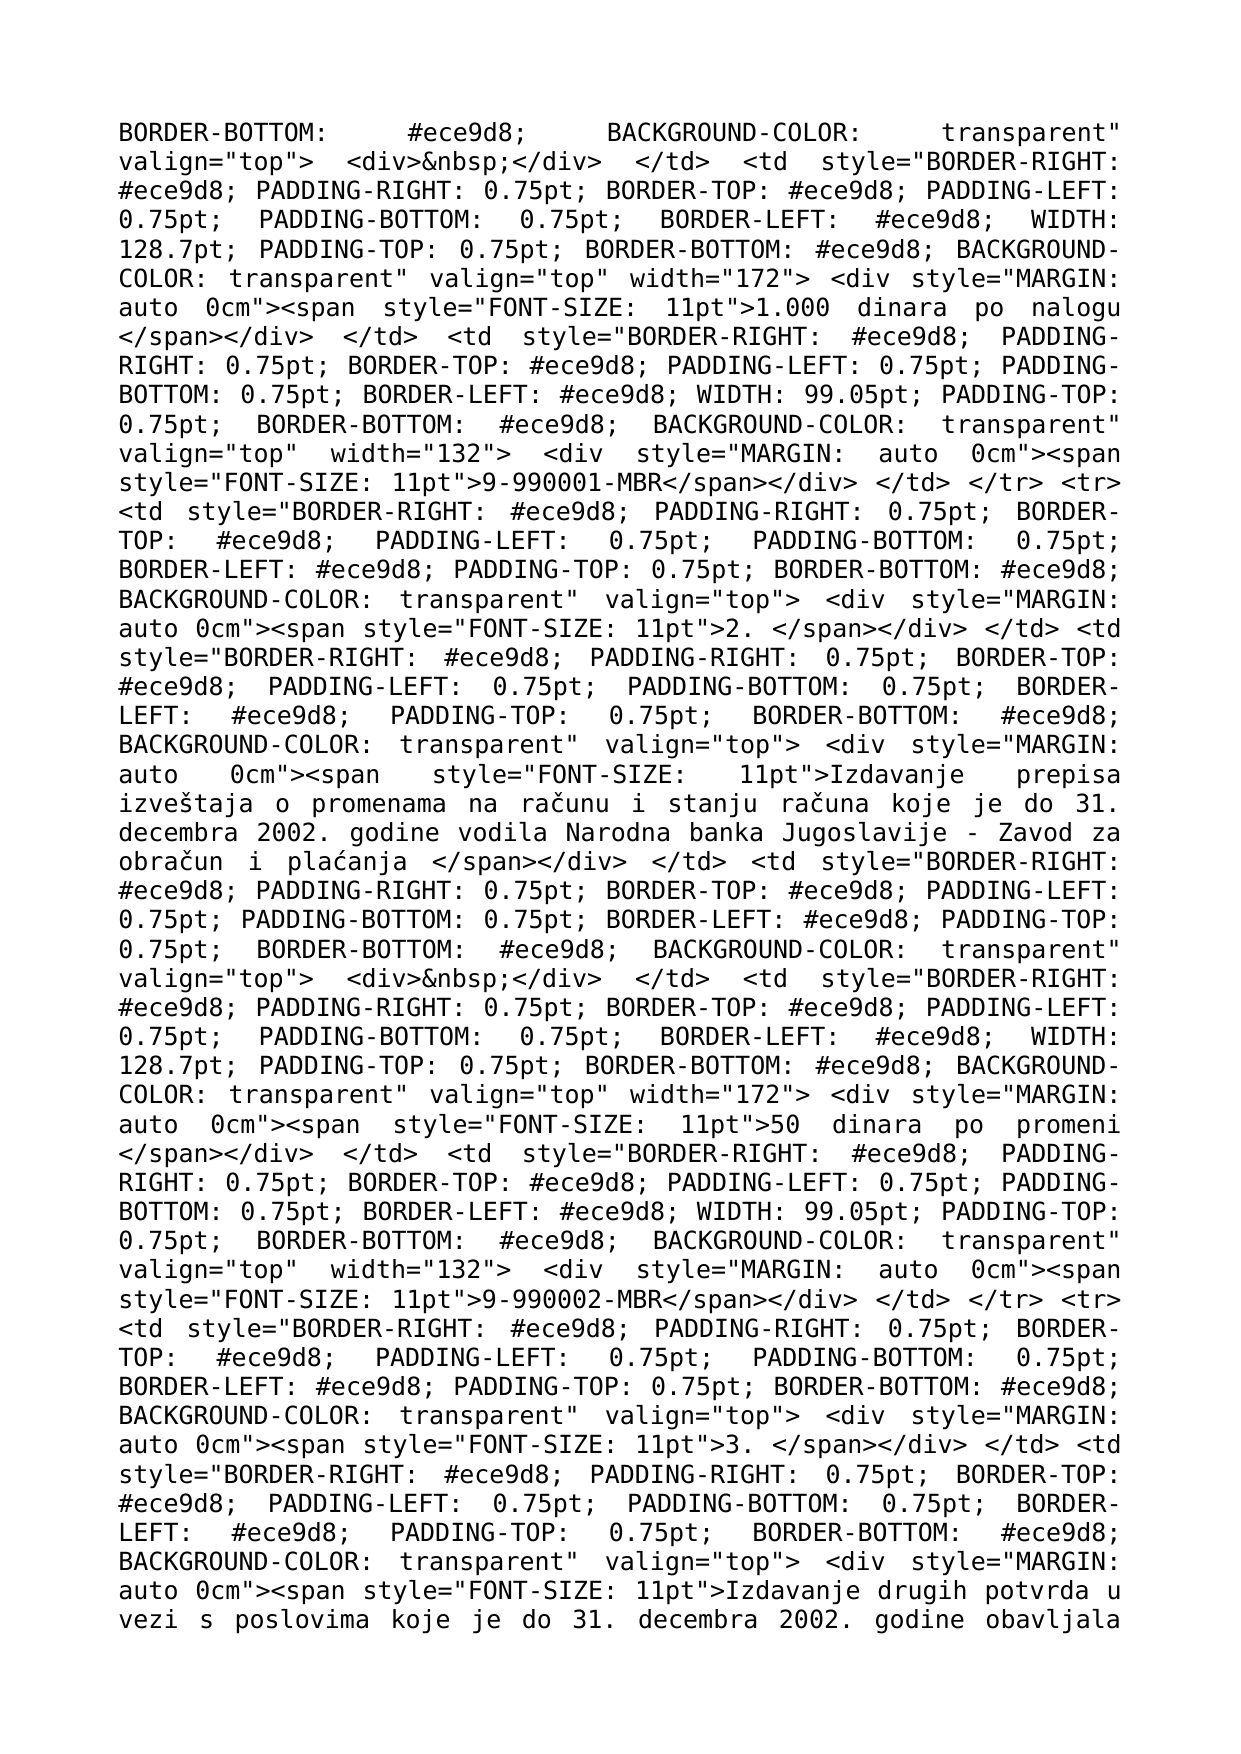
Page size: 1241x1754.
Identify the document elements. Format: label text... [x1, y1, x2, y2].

text BORDER-BOTTOM: #ece9d8; BACKGROUND-COLOR: transparent" valign="top"> <div>&nbsp;</div> </td> <td style="BORDER-RIGHT: #ece9d8; PADDING-RIGHT: 0.75pt; BORDER-TOP: #ece9d8; PADDING-LEFT: 0.75pt; PADDING-BOTTOM: 0.75pt; BORDER-LEFT: #ece9d8; WIDTH: 128.7pt; PADDING-TOP: 0.75pt; BORDER-BOTTOM: #ece9d8; BACKGROUND-COLOR: transparent" valign="top" width="172"> <div style="MARGIN: auto 0cm"><span style="FONT-SIZE: 11pt">1.000 dinara po nalogu </span></div> </td> <td style="BORDER-RIGHT: #ece9d8; PADDING-RIGHT: 0.75pt; BORDER-TOP: #ece9d8; PADDING-LEFT: 0.75pt; PADDING-BOTTOM: 0.75pt; BORDER-LEFT: #ece9d8; WIDTH: 99.05pt; PADDING-TOP: 0.75pt; BORDER-BOTTOM: #ece9d8; BACKGROUND-COLOR: transparent" valign="top" width="132"> <div style="MARGIN: auto 0cm"><span style="FONT-SIZE: 11pt">9-990001-MBR</span></div> </td> </tr> <tr> <td style="BORDER-RIGHT: #ece9d8; PADDING-RIGHT: 0.75pt; BORDER-TOP: #ece9d8; PADDING-LEFT: 0.75pt; PADDING-BOTTOM: 0.75pt; BORDER-LEFT: #ece9d8; PADDING-TOP: 0.75pt; BORDER-BOTTOM: #ece9d8; BACKGROUND-COLOR: transparent" valign="top"> <div style="MARGIN: auto 0cm"><span style="FONT-SIZE: 11pt">2. </span></div> </td> <td style="BORDER-RIGHT: #ece9d8; PADDING-RIGHT: 0.75pt; BORDER-TOP: #ece9d8; PADDING-LEFT: 0.75pt; PADDING-BOTTOM: 0.75pt; BORDER-LEFT: #ece9d8; PADDING-TOP: 0.75pt; BORDER-BOTTOM: #ece9d8; BACKGROUND-COLOR: transparent" valign="top"> <div style="MARGIN: auto 0cm"><span style="FONT-SIZE: 11pt">Izdavanje prepisa izveštaja o promenama na računu i stanju računa koje je do 31. decembra 2002. godine vodila Narodna banka Jugoslavije - Zavod za obračun i plaćanja </span></div> </td> <td style="BORDER-RIGHT: #ece9d8; PADDING-RIGHT: 0.75pt; BORDER-TOP: #ece9d8; PADDING-LEFT: 0.75pt; PADDING-BOTTOM: 0.75pt; BORDER-LEFT: #ece9d8; PADDING-TOP: 0.75pt; BORDER-BOTTOM: #ece9d8; BACKGROUND-COLOR: transparent" valign="top"> <div>&nbsp;</div> </td> <td style="BORDER-RIGHT: #ece9d8; PADDING-RIGHT: 0.75pt; BORDER-TOP: #ece9d8; PADDING-LEFT: 0.75pt; PADDING-BOTTOM: 0.75pt; BORDER-LEFT: #ece9d8; WIDTH: 128.7pt; PADDING-TOP: 0.75pt; BORDER-BOTTOM: #ece9d8; BACKGROUND-COLOR: transparent" valign="top" width="172"> <div style="MARGIN: auto 0cm"><span style="FONT-SIZE: 11pt">50 dinara po promeni </span></div> </td> <td style="BORDER-RIGHT: #ece9d8; PADDING-RIGHT: 0.75pt; BORDER-TOP: #ece9d8; PADDING-LEFT: 0.75pt; PADDING-BOTTOM: 0.75pt; BORDER-LEFT: #ece9d8; WIDTH: 99.05pt; PADDING-TOP: 0.75pt; BORDER-BOTTOM: #ece9d8; BACKGROUND-COLOR: transparent" valign="top" width="132"> <div style="MARGIN: auto 0cm"><span style="FONT-SIZE: 11pt">9-990002-MBR</span></div> </td> </tr> <tr> <td style="BORDER-RIGHT: #ece9d8; PADDING-RIGHT: 0.75pt; BORDER-TOP: #ece9d8; PADDING-LEFT: 0.75pt; PADDING-BOTTOM: 0.75pt; BORDER-LEFT: #ece9d8; PADDING-TOP: 0.75pt; BORDER-BOTTOM: #ece9d8; BACKGROUND-COLOR: transparent" valign="top"> <div style="MARGIN: auto 0cm"><span style="FONT-SIZE: 11pt">3. </span></div> </td> <td style="BORDER-RIGHT: #ece9d8; PADDING-RIGHT: 0.75pt; BORDER-TOP: #ece9d8; PADDING-LEFT: 0.75pt; PADDING-BOTTOM: 0.75pt; BORDER-LEFT: #ece9d8; PADDING-TOP: 0.75pt; BORDER-BOTTOM: #ece9d8; BACKGROUND-COLOR: transparent" valign="top"> <div style="MARGIN: auto 0cm"><span style="FONT-SIZE: 11pt">Izdavanje drugih potvrda u vezi s poslovima koje je do 31. decembra 2002. godine obavljala [118, 118, 1122, 1635]
